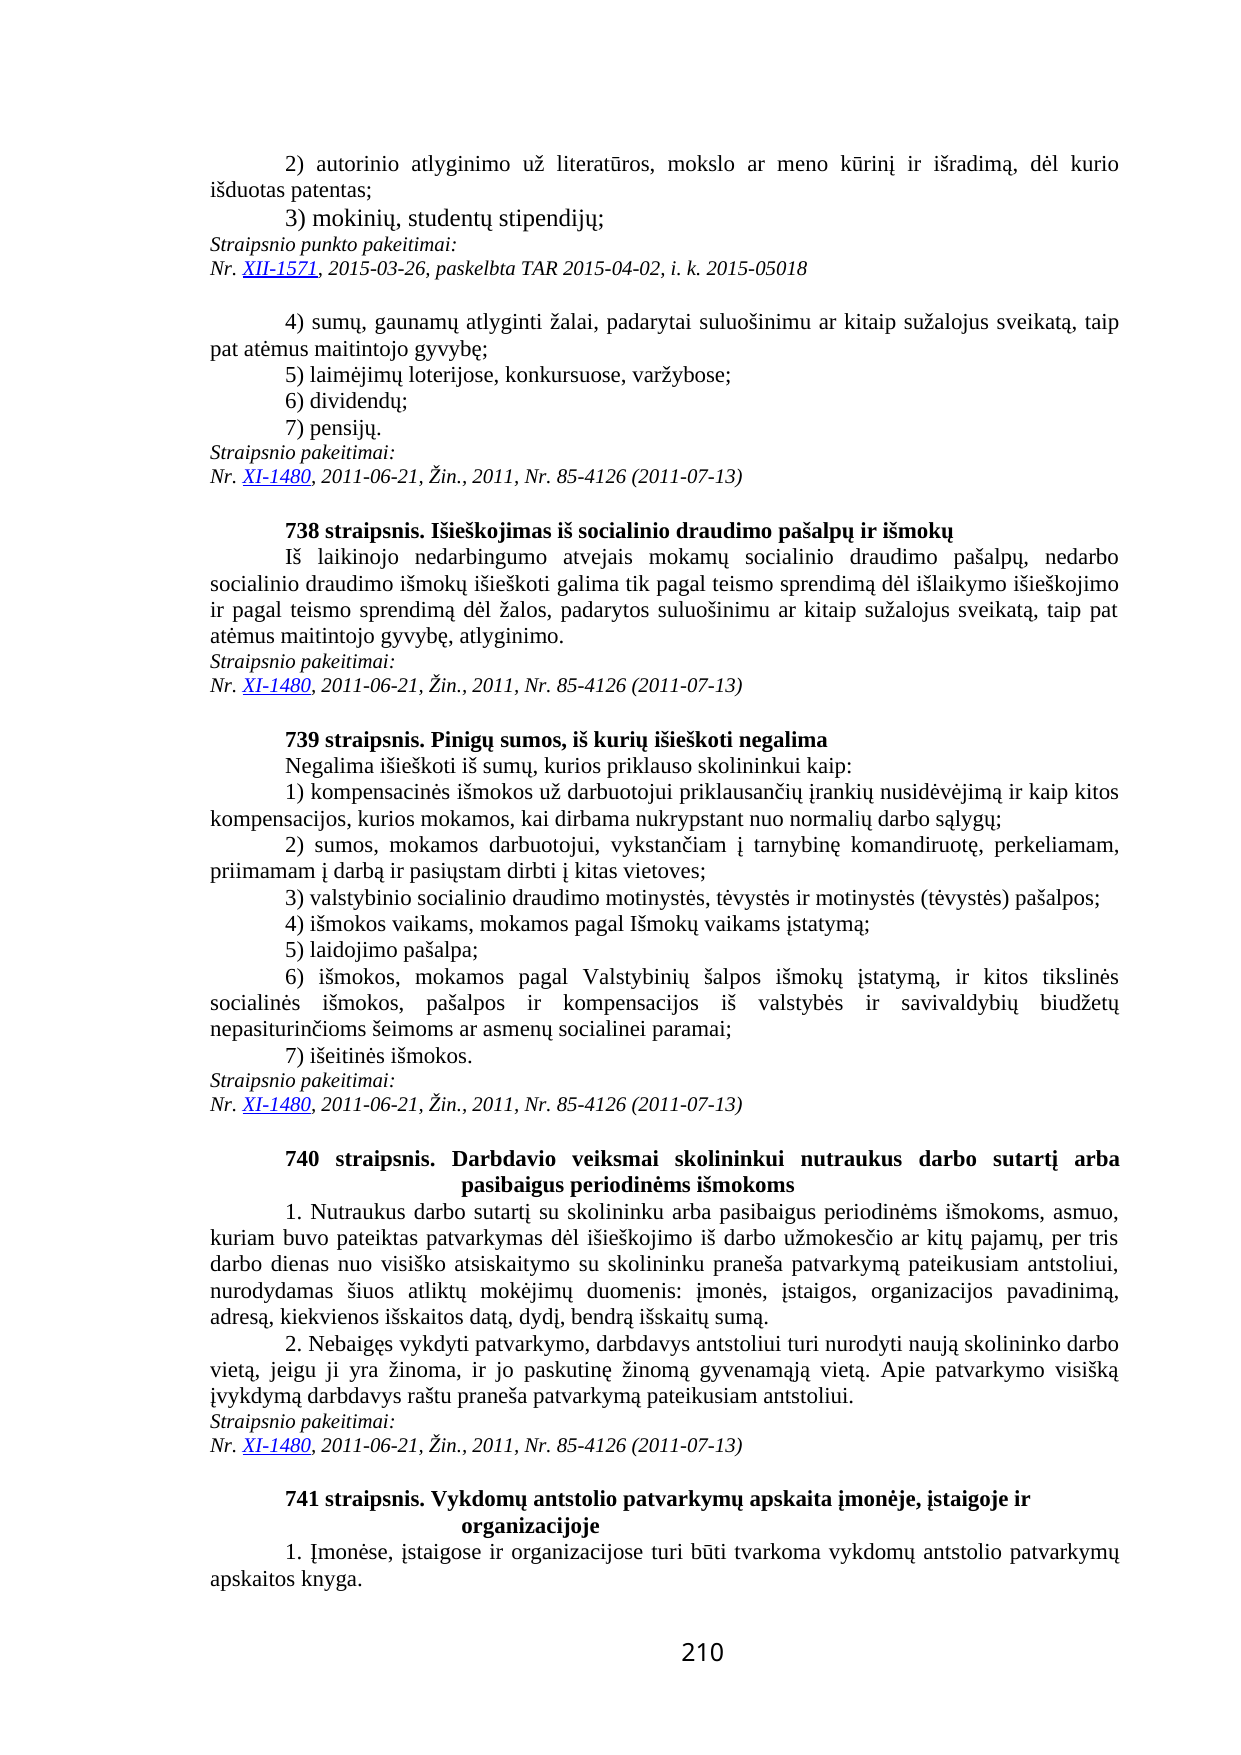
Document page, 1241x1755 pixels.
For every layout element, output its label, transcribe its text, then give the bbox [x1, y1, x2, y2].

text 1) kompensacinės išmokos už darbuotojui priklausančių įrankių nusidėvėjimą ir kaip kitos kompensacijos, kurios mokamos, kai dirbama nukrypstant nuo normalių darbo sąlygų; [210, 778, 1120, 831]
text Nr. XI-1480, 2011-06-21, Žin., 2011, Nr. 85-4126 (2011-07-13) [210, 673, 1120, 697]
text Straipsnio pakeitimai: [210, 440, 1120, 464]
text 2) sumos, mokamos darbuotojui, vykstančiam į tarnybinę komandiruotę, perkeliamam, priimamam į darbą ir pasiųstam dirbti į kitas vietoves; [210, 831, 1120, 884]
text 6) išmokos, mokamos pagal Valstybinių šalpos išmokų įstatymą, ir kitos tikslinės socialinės išmokos, pašalpos ir kompensacijos iš valstybės ir savivaldybių biudžetų nepasiturinčioms šeimoms ar asmenų socialinei paramai; [210, 963, 1120, 1042]
text 5) laimėjimų loterijose, konkursuose, varžybose; [210, 361, 1120, 387]
text 7) išeitinės išmokos. [210, 1042, 1120, 1068]
text 4) sumų, gaunamų atlyginti žalai, padarytai suluošinimu ar kitaip sužalojus sveikatą, taip pat atėmus maitintojo gyvybę; [210, 308, 1120, 361]
text 3) valstybinio socialinio draudimo motinystės, tėvystės ir motinystės (tėvystės) pašalpos; [210, 884, 1120, 910]
text Nr. XI-1480, 2011-06-21, Žin., 2011, Nr. 85-4126 (2011-07-13) [210, 464, 1120, 488]
text Straipsnio punkto pakeitimai: [210, 231, 1120, 256]
text Iš laikinojo nedarbingumo atvejais mokamų socialinio draudimo pašalpų, nedarbo socialinio draudimo išmokų išieškoti galima tik pagal teismo sprendimą dėl išlaikymo išieškojimo ir pagal teismo sprendimą dėl žalos, padarytos suluošinimu ar kitaip sužalojus sveikatą, taip pat atėmus maitintojo gyvybę, atlyginimo. [210, 543, 1120, 649]
text 7) pensijų. [210, 414, 1120, 440]
text Nr. XI-1480, 2011-06-21, Žin., 2011, Nr. 85-4126 (2011-07-13) [210, 1433, 1120, 1457]
text Negalima išieškoti iš sumų, kurios priklauso skolininkui kaip: [210, 752, 1120, 778]
text 6) dividendų; [210, 387, 1120, 414]
text Nr. XII-1571, 2015-03-26, paskelbta TAR 2015-04-02, i. k. 2015-05018 [210, 256, 1120, 279]
text 2) autorinio atlyginimo už literatūros, mokslo ar meno kūrinį ir išradimą, dėl kurio išduotas patentas; [210, 150, 1120, 203]
text 3) mokinių, studentų stipendijų; [210, 203, 1120, 231]
text 738 straipsnis. Išieškojimas iš socialinio draudimo pašalpų ir išmokų [210, 517, 1120, 543]
text Straipsnio pakeitimai: [210, 1409, 1120, 1433]
text 4) išmokos vaikams, mokamos pagal Išmokų vaikams įstatymą; [210, 910, 1120, 936]
text Straipsnio pakeitimai: [210, 1068, 1120, 1092]
text 740 straipsnis. Darbdavio veiksmai skolininkui nutraukus darbo sutartį arba pasibaigus periodinėms išmokoms [285, 1145, 1120, 1198]
text 739 straipsnis. Pinigų sumos, iš kurių išieškoti negalima [210, 726, 1120, 752]
text 1. Įmonėse, įstaigose ir organizacijose turi būti tvarkoma vykdomų antstolio patvarkymų apskaitos knyga. [210, 1538, 1120, 1591]
text Nr. XI-1480, 2011-06-21, Žin., 2011, Nr. 85-4126 (2011-07-13) [210, 1092, 1120, 1116]
text 741 straipsnis. Vykdomų antstolio patvarkymų apskaita įmonėje, įstaigoje ir organizacijoje [285, 1486, 1120, 1538]
text 1. Nutraukus darbo sutartį su skolininku arba pasibaigus periodinėms išmokoms, asmuo, kuriam buvo pateiktas patvarkymas dėl išieškojimo iš darbo užmokesčio ar kitų pajamų, per tris darbo dienas nuo visiško atsiskaitymo su skolininku praneša patvarkymą pateikusiam antstoliui, nurodydamas šiuos atliktų mokėjimų duomenis: įmonės, įstaigos, organizacijos pavadinimą, adresą, kiekvienos išskaitos datą, dydį, bendrą išskaitų sumą. [210, 1198, 1120, 1329]
text 2. Nebaigęs vykdyti patvarkymo, darbdavys antstoliui turi nurodyti naują skolininko darbo vietą, jeigu ji yra žinoma, ir jo paskutinę žinomą gyvenamąją vietą. Apie patvarkymo visišką įvykdymą darbdavys raštu praneša patvarkymą pateikusiam antstoliui. [210, 1329, 1120, 1409]
text 5) laidojimo pašalpa; [210, 936, 1120, 963]
text Straipsnio pakeitimai: [210, 649, 1120, 673]
